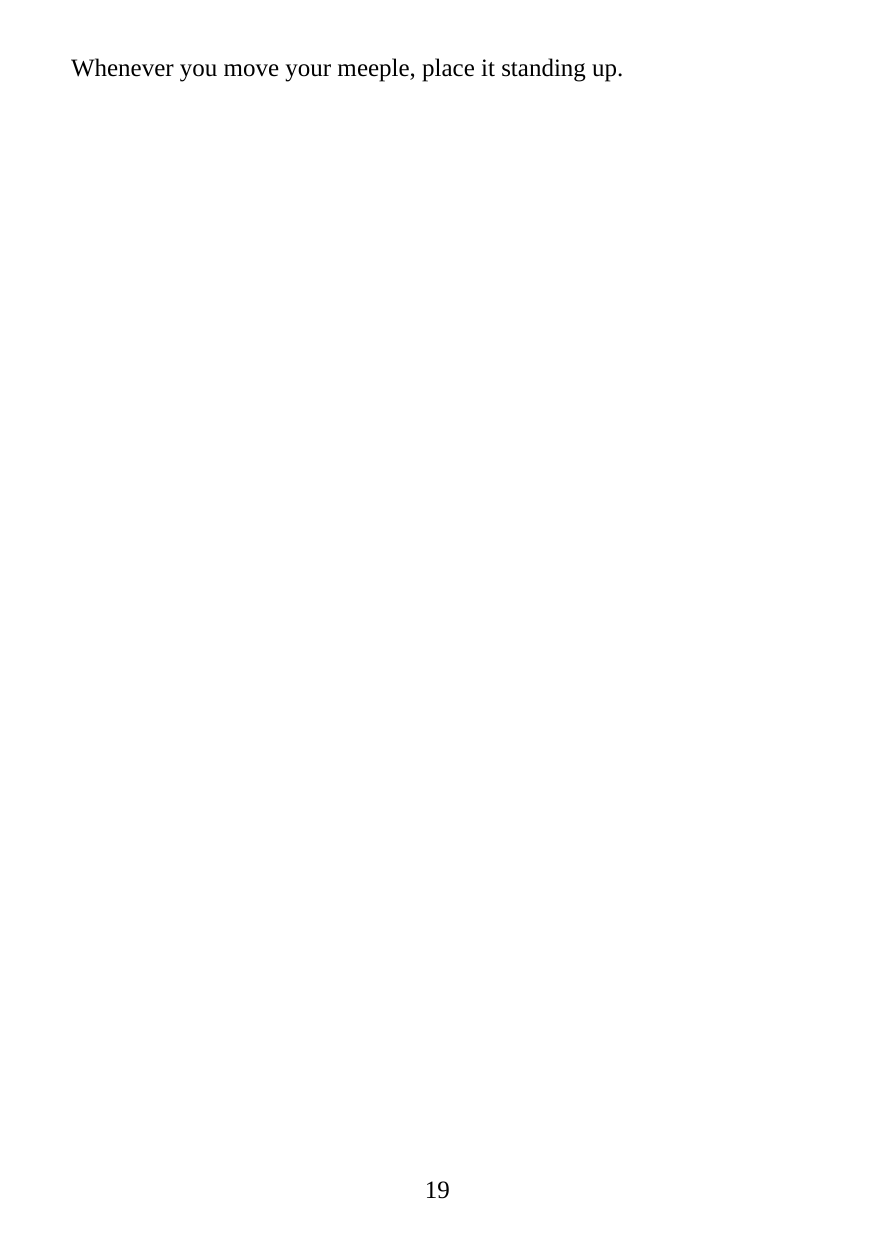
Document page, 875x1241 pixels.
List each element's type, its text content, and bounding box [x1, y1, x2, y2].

text Whenever you move your meeple, place it standing up. [71, 53, 803, 82]
